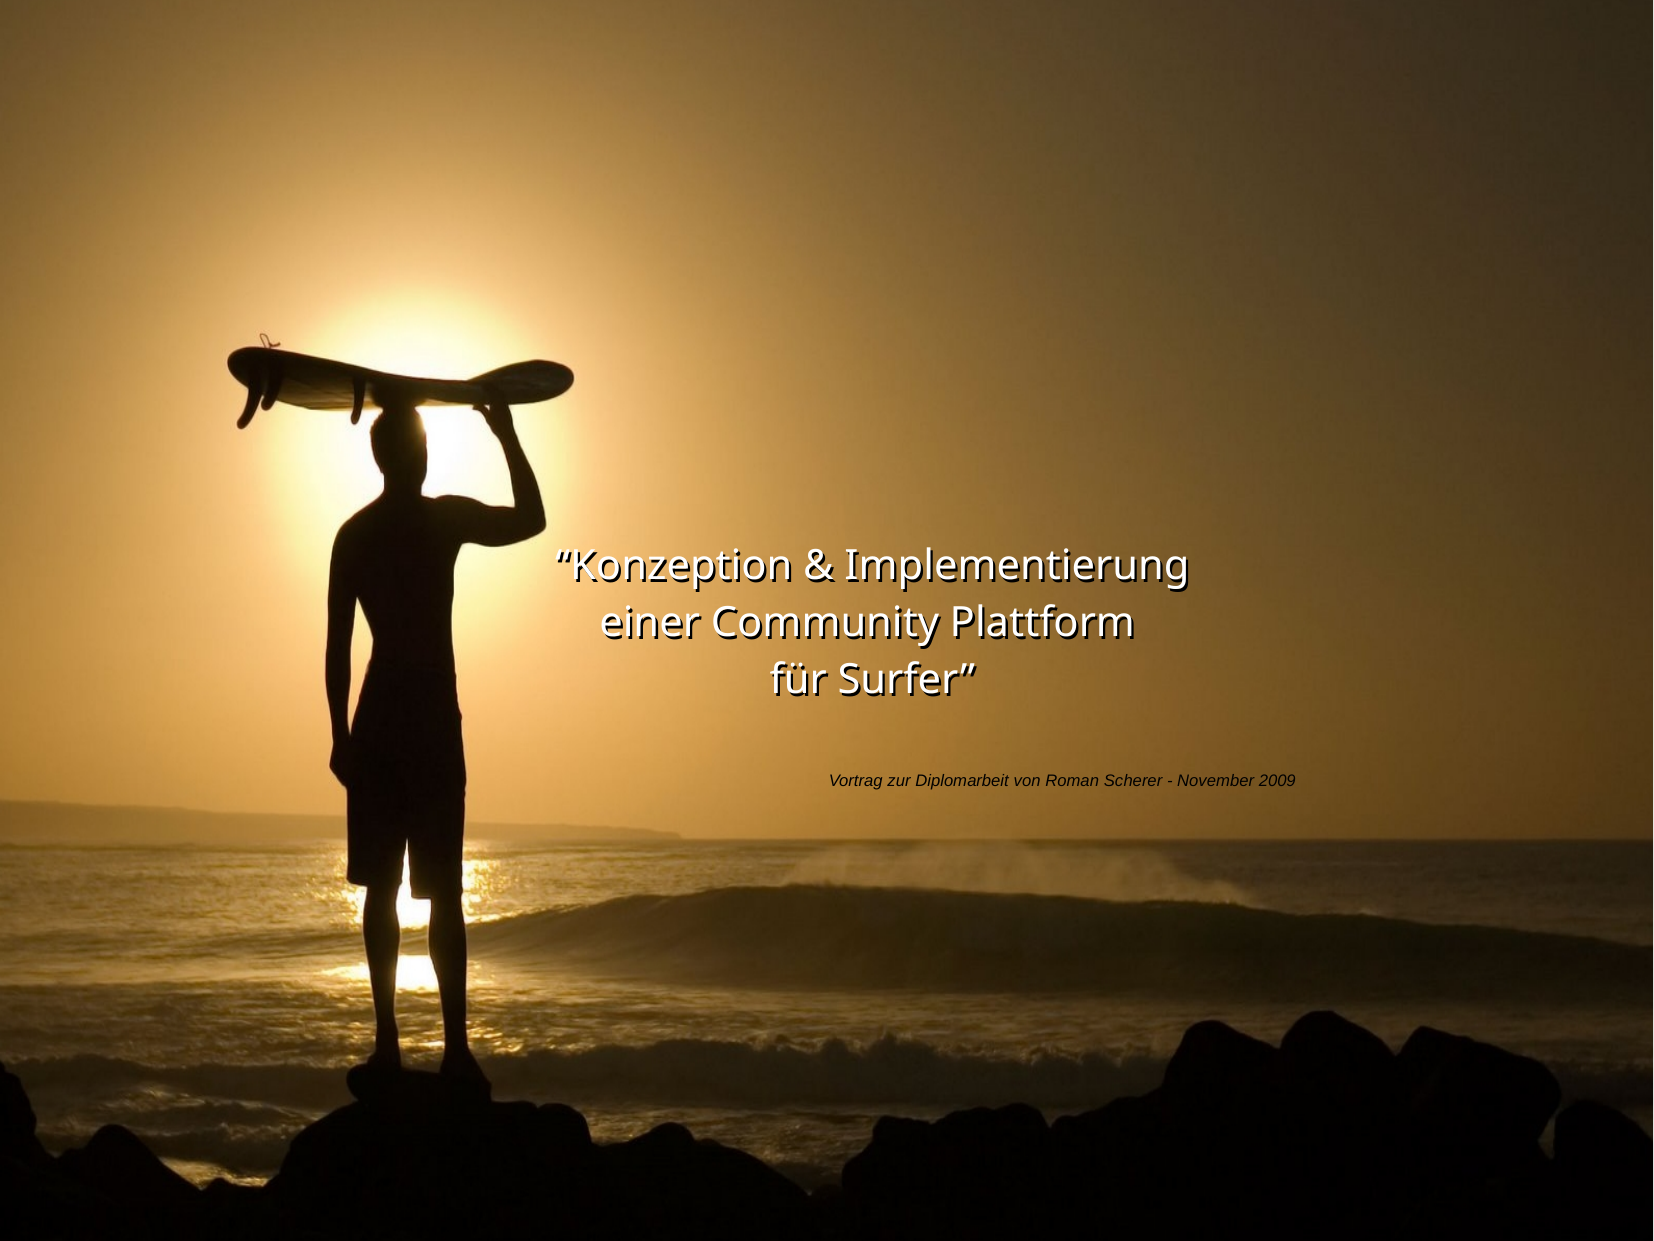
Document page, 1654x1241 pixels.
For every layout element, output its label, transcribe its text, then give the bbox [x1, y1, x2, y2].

picture [0, 0, 1654, 1241]
text_box “Konzeption & Implementierung einer Community Plattform für Surfer” [540, 527, 1585, 772]
text_box Vortrag zur Diplomarbeit von Roman Scherer - November 2009 [813, 764, 1312, 798]
